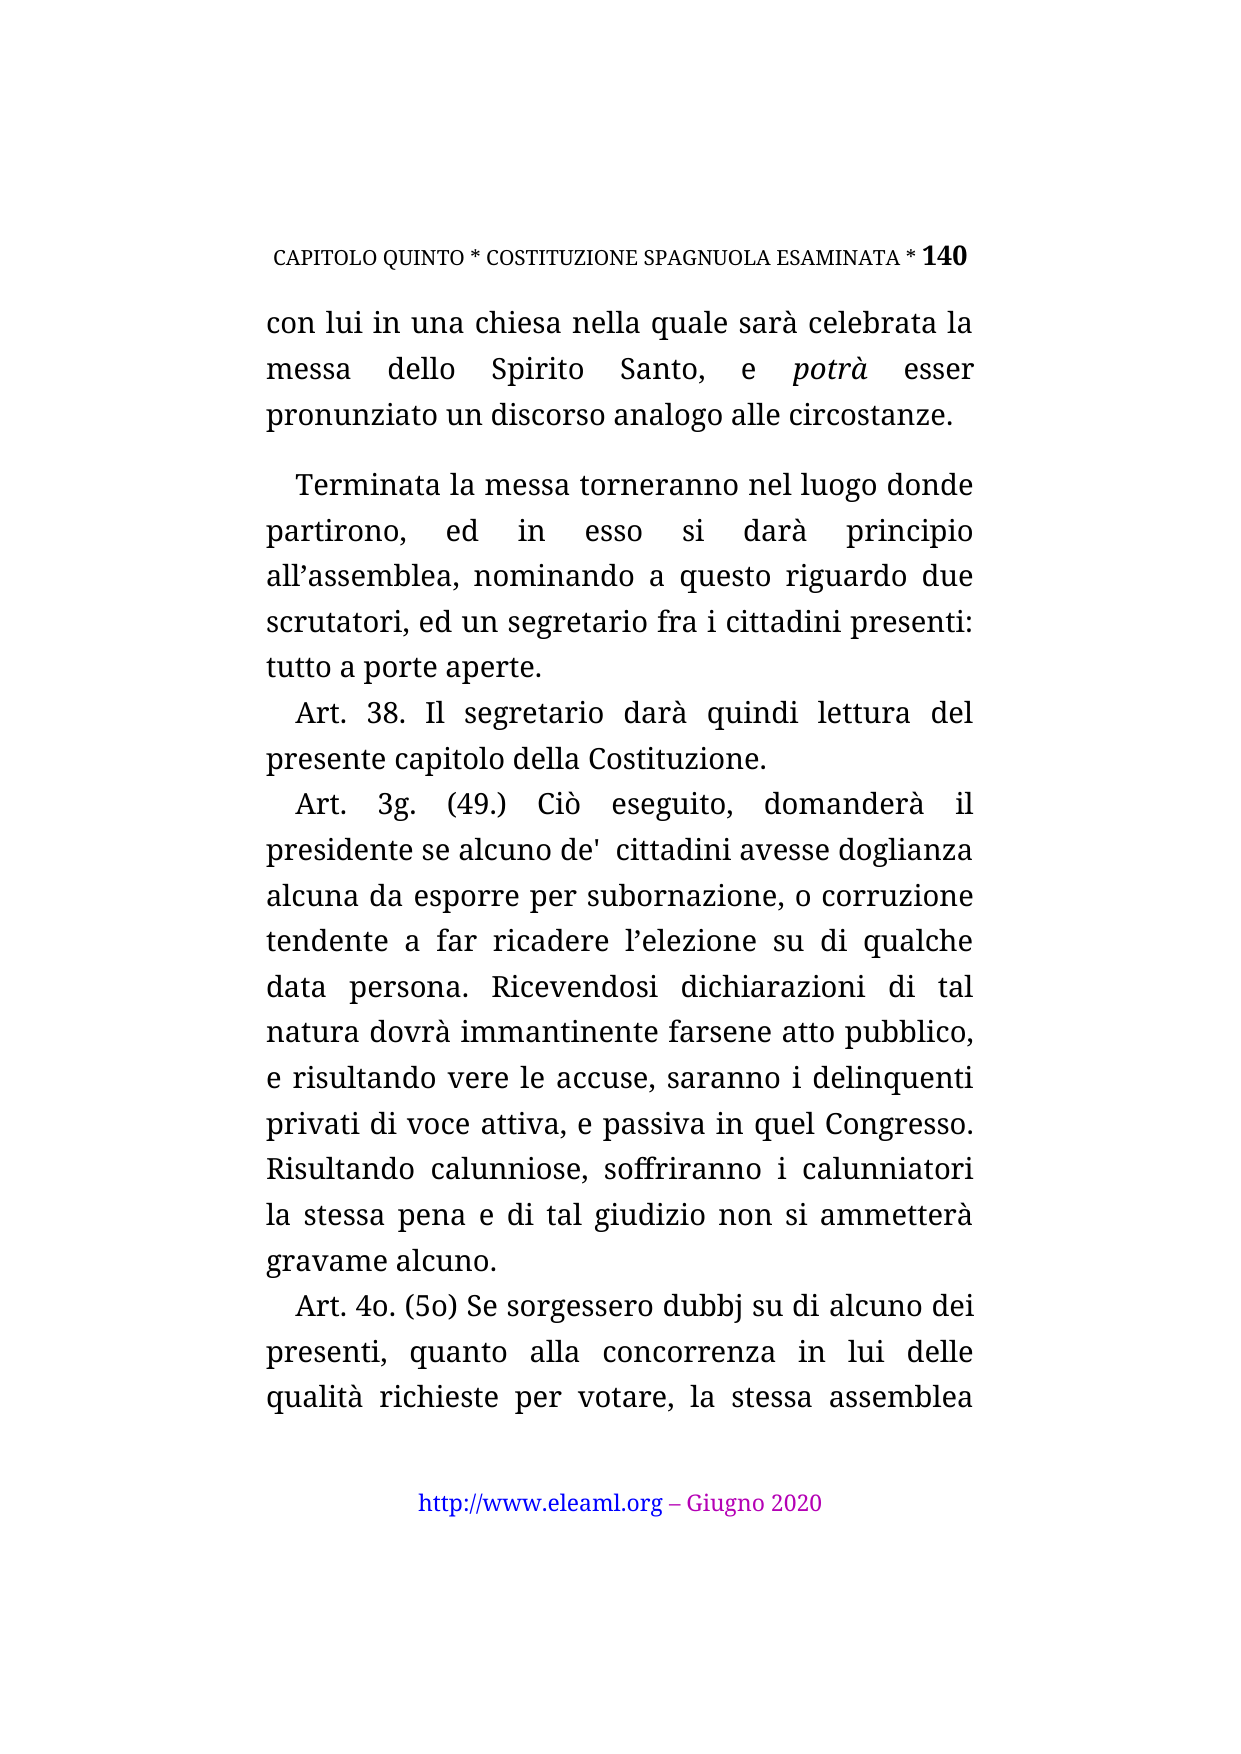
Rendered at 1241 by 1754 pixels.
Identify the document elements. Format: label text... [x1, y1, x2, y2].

text Terminata la messa torneranno nel luogo donde partirono, ed in esso si darà principio all’assemblea, nominando a questo riguardo due scrutatori, ed un segretario fra i cittadini presenti: tutto a porte aperte. [266, 464, 974, 686]
text Art. 4o. (5o) Se sorgessero dubbj su di alcuno dei presenti, quanto alla concorrenza in lui delle qualità richieste per votare, la stessa assemblea [266, 1286, 974, 1416]
text con lui in una chiesa nella quale sarà celebrata la messa dello Spirito Santo, e potrà esser pronunziato un discorso analogo alle circostanze. [266, 303, 974, 433]
text Art. 3g. (49.) Ciò eseguito, domanderà il presidente se alcuno de' cittadini avesse doglianza alcuna da esporre per subornazione, o corruzione tendente a far ricadere l’elezione su di qualche data persona. Ricevendosi dichiarazioni di tal natura dovrà immantinente farsene atto pubblico, e risultando vere le accuse, saranno i delinquenti privati di voce attiva, e passiva in quel Congresso. Risultando calunniose, soffriranno i calunniatori la stessa pena e di tal giudizio non si ammetterà gravame alcuno. [266, 784, 974, 1279]
text Art. 38. Il segretario darà quindi lettura del presente capitolo della Costituzione. [266, 692, 974, 778]
